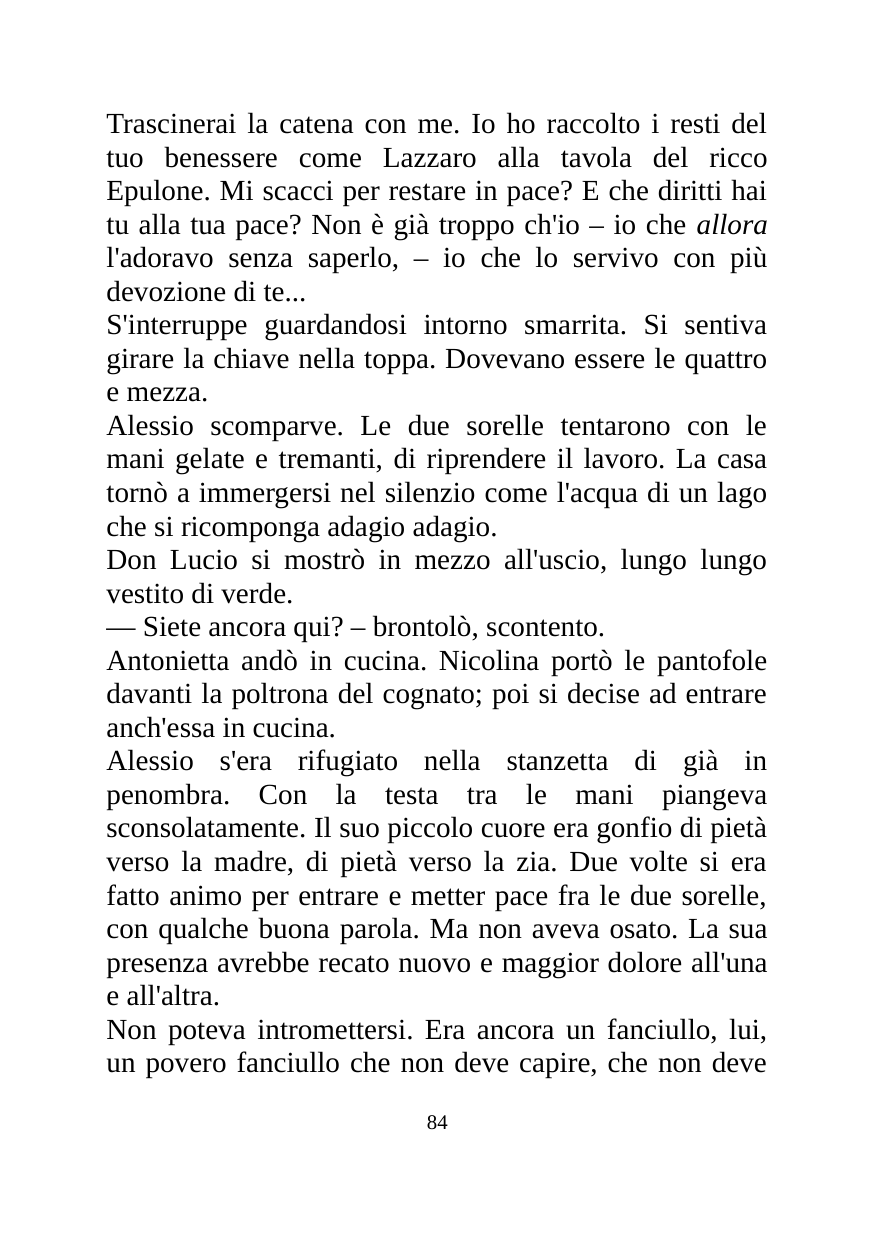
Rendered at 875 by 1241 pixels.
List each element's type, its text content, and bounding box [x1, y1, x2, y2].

text Non poteva intromettersi. Era ancora un fanciullo, lui, un povero fanciullo che non deve capire, che non deve [106, 1012, 768, 1079]
text Alessio scomparve. Le due sorelle tentarono con le mani gelate e tremanti, di riprendere il lavoro. La casa tornò a immergersi nel silenzio come l'acqua di un lago che si ricomponga adagio adagio. [106, 408, 768, 542]
text Trascinerai la catena con me. Io ho raccolto i resti del tuo benessere come Lazzaro alla tavola del ricco Epulone. Mi scacci per restare in pace? E che diritti hai tu alla tua pace? Non è già troppo ch'io – io che allora l'adoravo senza saperlo, – io che lo servivo con più devozione di te... [106, 106, 768, 307]
text — Siete ancora qui? – brontolò, scontento. [106, 609, 768, 643]
text S'interruppe guardandosi intorno smarrita. Si sentiva girare la chiave nella toppa. Dovevano essere le quattro e mezza. [106, 307, 768, 408]
text Alessio s'era rifugiato nella stanzetta di già in penombra. Con la testa tra le mani piangeva sconsolatamente. Il suo piccolo cuore era gonfio di pietà verso la madre, di pietà verso la zia. Due volte si era fatto animo per entrare e metter pace fra le due sorelle, con qualche buona parola. Ma non aveva osato. La sua presenza avrebbe recato nuovo e maggior dolore all'una e all'altra. [106, 743, 768, 1012]
text Don Lucio si mostrò in mezzo all'uscio, lungo lungo vestito di verde. [106, 542, 768, 609]
text Antonietta andò in cucina. Nicolina portò le pantofole davanti la poltrona del cognato; poi si decise ad entrare anch'essa in cucina. [106, 643, 768, 743]
